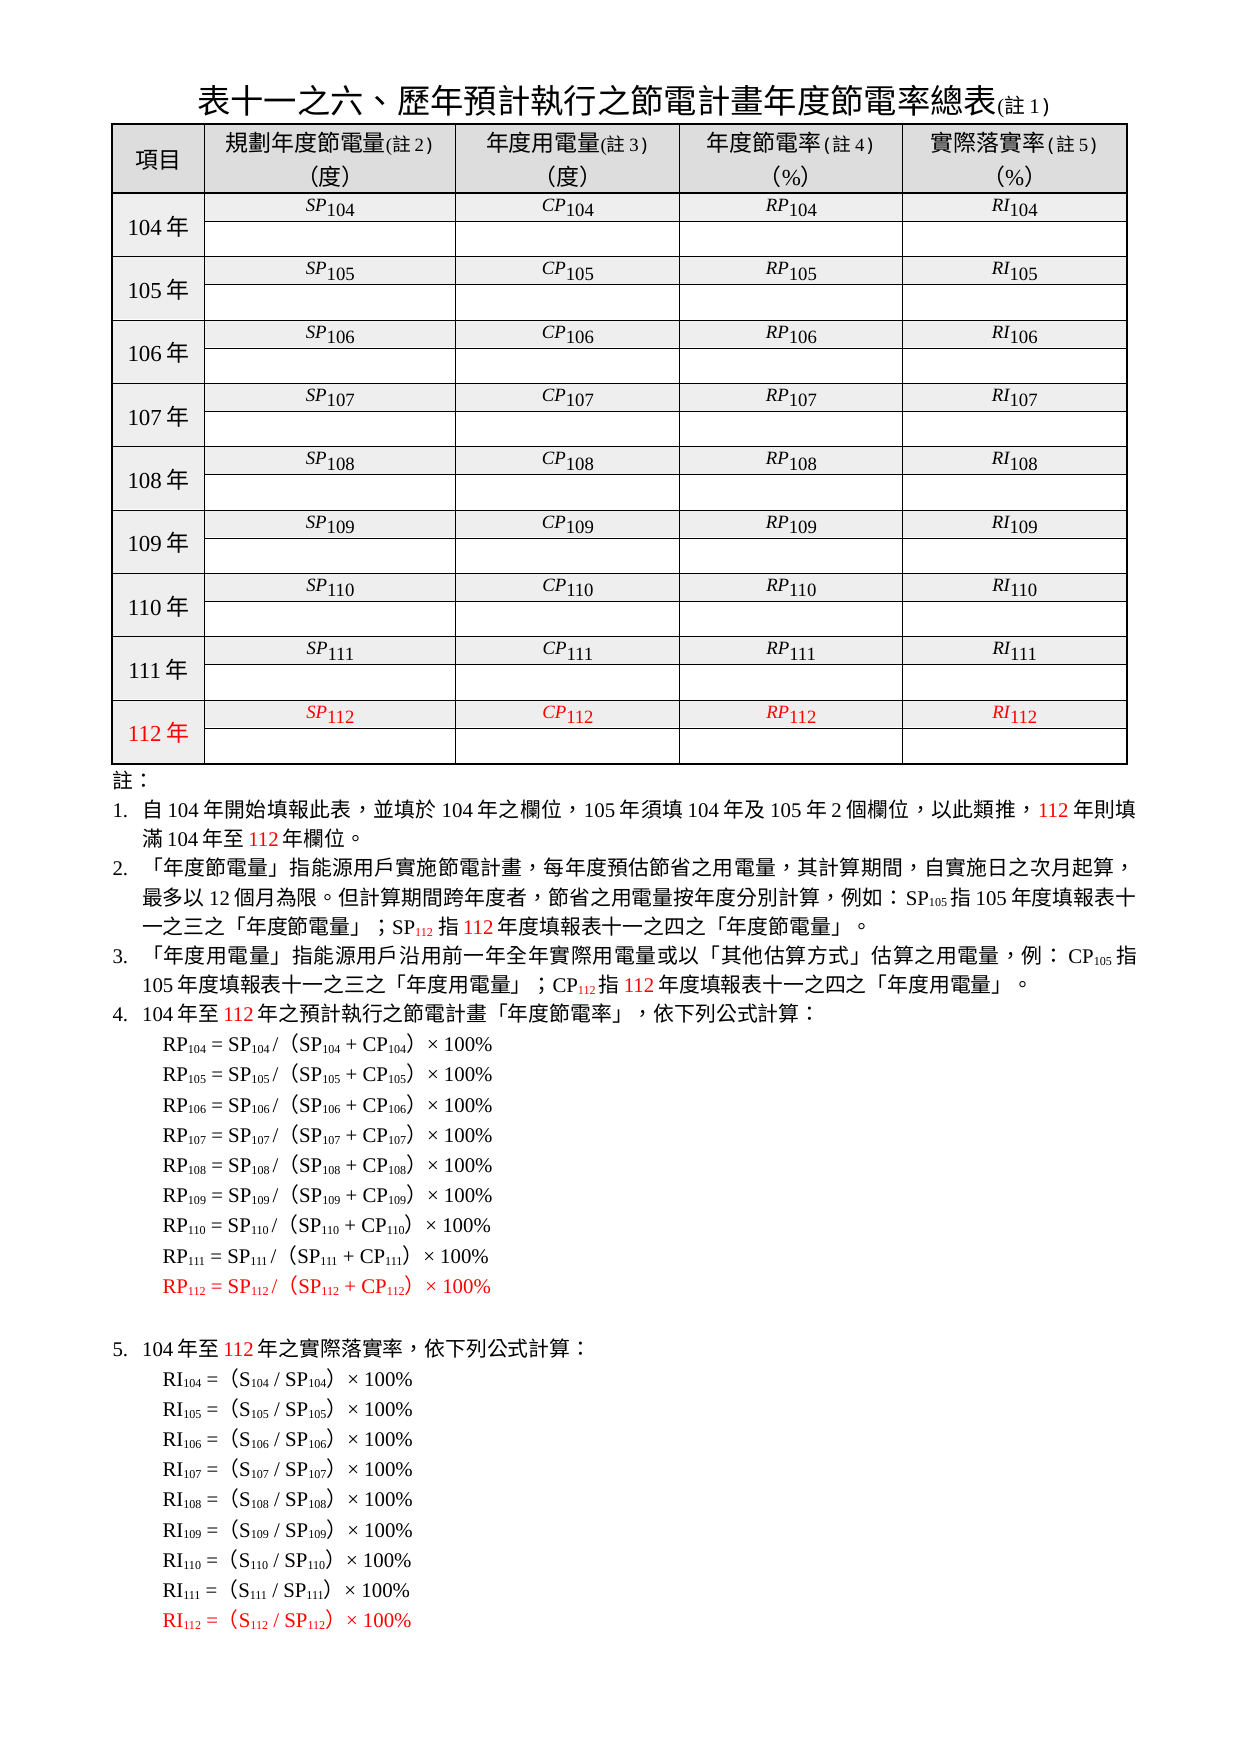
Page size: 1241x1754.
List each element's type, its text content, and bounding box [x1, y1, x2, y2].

table_cell SP106 [205, 321, 455, 347]
list RI108 =（S108 / SP108）× 100% [112, 1483, 1137, 1513]
list RI105 =（S105 / SP105）× 100% [112, 1392, 1137, 1422]
table_cell 107年 [113, 384, 204, 446]
table_cell RI105 [903, 257, 1126, 284]
table_cell [680, 729, 902, 763]
list RP108 = SP108 /（SP108 + CP108）× 100% [112, 1148, 1137, 1178]
table_cell SP112 [205, 701, 455, 727]
list 「年度節電量」指能源用戶實施節電計畫，每年度預估節省之用電量，其計算期間，自實施日之次月起算，最多以12個月為限。但計算期間跨年度者，節省之用電量按年度分別計算，例如：SP105 指105年度填報表十一之三之「年度節電量」；SP112 指112年度填報表十一之四之「年度節電量」。 [112, 852, 1137, 940]
table_cell 105年 [113, 257, 204, 319]
table_cell [903, 475, 1126, 509]
table_cell [680, 222, 902, 256]
list RI107 =（S107 / SP107）× 100% [112, 1452, 1137, 1483]
table_cell [205, 602, 455, 636]
list RI111 =（S111 / SP111）× 100% [112, 1573, 1137, 1603]
list RI112 =（S112 / SP112）× 100% [112, 1603, 1137, 1634]
table_cell [456, 412, 679, 446]
table_cell CP112 [456, 701, 679, 727]
table_cell [903, 665, 1126, 699]
list RP112 = SP112 /（SP112 + CP112）× 100% [112, 1269, 1137, 1299]
table_cell [903, 285, 1126, 319]
table_cell [680, 349, 902, 383]
table_cell CP109 [456, 511, 679, 537]
table_cell RP108 [680, 447, 902, 474]
table_cell [680, 412, 902, 446]
table_cell RP111 [680, 637, 902, 664]
table_cell RP107 [680, 384, 902, 411]
list RI109 =（S109 / SP109）× 100% [112, 1513, 1137, 1543]
table_cell SP111 [205, 637, 455, 664]
table_cell SP109 [205, 511, 455, 537]
table_cell [205, 349, 455, 383]
list 自104年開始填報此表，並填於104年之欄位，105年須填104年及105年2個欄位，以此類推，112年則填滿104年至112年欄位。 [112, 794, 1137, 852]
list RI104 =（S104 / SP104）× 100% [112, 1362, 1137, 1392]
table_cell [205, 412, 455, 446]
table_cell [456, 729, 679, 763]
table_cell [680, 475, 902, 509]
table_cell RI109 [903, 511, 1126, 537]
list 「年度用電量」指能源用戶沿用前一年全年實際用電量或以「其他估算方式」估算之用電量，例：CP105 指105年度填報表十一之三之「年度用電量」；CP112 指112年度填報表十一之四之「年度用電量」。 [112, 940, 1137, 998]
list RI106 =（S106 / SP106）× 100% [112, 1422, 1137, 1452]
table_cell RP106 [680, 321, 902, 347]
table_cell [903, 729, 1126, 763]
table_cell [680, 539, 902, 573]
table_cell [456, 475, 679, 509]
list RP110 = SP110 /（SP110 + CP110）× 100% [112, 1209, 1137, 1239]
table_cell SP107 [205, 384, 455, 411]
table_cell [456, 285, 679, 319]
table_header 年度節電率(註4) （%） [680, 125, 902, 192]
list RP104 = SP104 /（SP104 + CP104）× 100% [112, 1027, 1137, 1058]
table_cell RI107 [903, 384, 1126, 411]
table_cell RI110 [903, 574, 1126, 601]
table_cell RP105 [680, 257, 902, 284]
table_cell RI108 [903, 447, 1126, 474]
text 表十一之六、歷年預計執行之節電計畫年度節電率總表(註1) [112, 75, 1137, 123]
list RP109 = SP109 /（SP109 + CP109）× 100% [112, 1178, 1137, 1209]
table_cell RP109 [680, 511, 902, 537]
table_cell RI111 [903, 637, 1126, 664]
table_cell 108年 [113, 447, 204, 509]
table_cell [680, 602, 902, 636]
table_cell CP106 [456, 321, 679, 347]
table_cell [903, 539, 1126, 573]
table_cell SP110 [205, 574, 455, 601]
table_cell [903, 602, 1126, 636]
table_cell CP107 [456, 384, 679, 411]
table_cell CP105 [456, 257, 679, 284]
list RP107 = SP107 /（SP107 + CP107）× 100% [112, 1118, 1137, 1148]
table_header 項目 [113, 125, 204, 192]
table_cell 109年 [113, 511, 204, 573]
list 104年至112年之預計執行之節電計畫「年度節電率」，依下列公式計算： [112, 998, 1137, 1027]
table_cell 106年 [113, 321, 204, 383]
table_header 年度用電量(註3) （度） [456, 125, 679, 192]
table_cell [903, 412, 1126, 446]
table_cell [903, 222, 1126, 256]
table_cell SP105 [205, 257, 455, 284]
table_cell RI112 [903, 701, 1126, 727]
list RP111 = SP111 /（SP111 + CP111）× 100% [112, 1239, 1137, 1269]
table_cell [456, 349, 679, 383]
table_cell [205, 665, 455, 699]
table_cell CP108 [456, 447, 679, 474]
list RP106 = SP106 /（SP106 + CP106）× 100% [112, 1088, 1137, 1118]
text 註： [112, 765, 1137, 794]
table_cell RI106 [903, 321, 1126, 347]
table_cell [205, 729, 455, 763]
table_cell [205, 285, 455, 319]
table_cell 110年 [113, 574, 204, 636]
table_cell RP110 [680, 574, 902, 601]
table_cell [205, 539, 455, 573]
table_cell SP104 [205, 194, 455, 221]
table_cell [456, 222, 679, 256]
table_cell [205, 475, 455, 509]
table_cell 111年 [113, 637, 204, 699]
table_cell RP112 [680, 701, 902, 727]
list RI110 =（S110 / SP110）× 100% [112, 1543, 1137, 1573]
table_header 規劃年度節電量(註2) （度） [205, 125, 455, 192]
table_cell 104年 [113, 194, 204, 256]
table_cell SP108 [205, 447, 455, 474]
table_cell [205, 222, 455, 256]
table_cell CP111 [456, 637, 679, 664]
list RP105 = SP105 /（SP105 + CP105）× 100% [112, 1058, 1137, 1088]
table_cell [903, 349, 1126, 383]
table_cell RP104 [680, 194, 902, 221]
table_header 實際落實率(註5) （%） [903, 125, 1126, 192]
table_cell RI104 [903, 194, 1126, 221]
table_cell CP110 [456, 574, 679, 601]
table_cell [456, 602, 679, 636]
table_cell [456, 539, 679, 573]
table_cell [680, 665, 902, 699]
list 104年至112年之實際落實率，依下列公式計算： [112, 1333, 1137, 1362]
table_cell [680, 285, 902, 319]
table_cell [456, 665, 679, 699]
table_cell CP104 [456, 194, 679, 221]
table_cell 112年 [113, 701, 204, 763]
